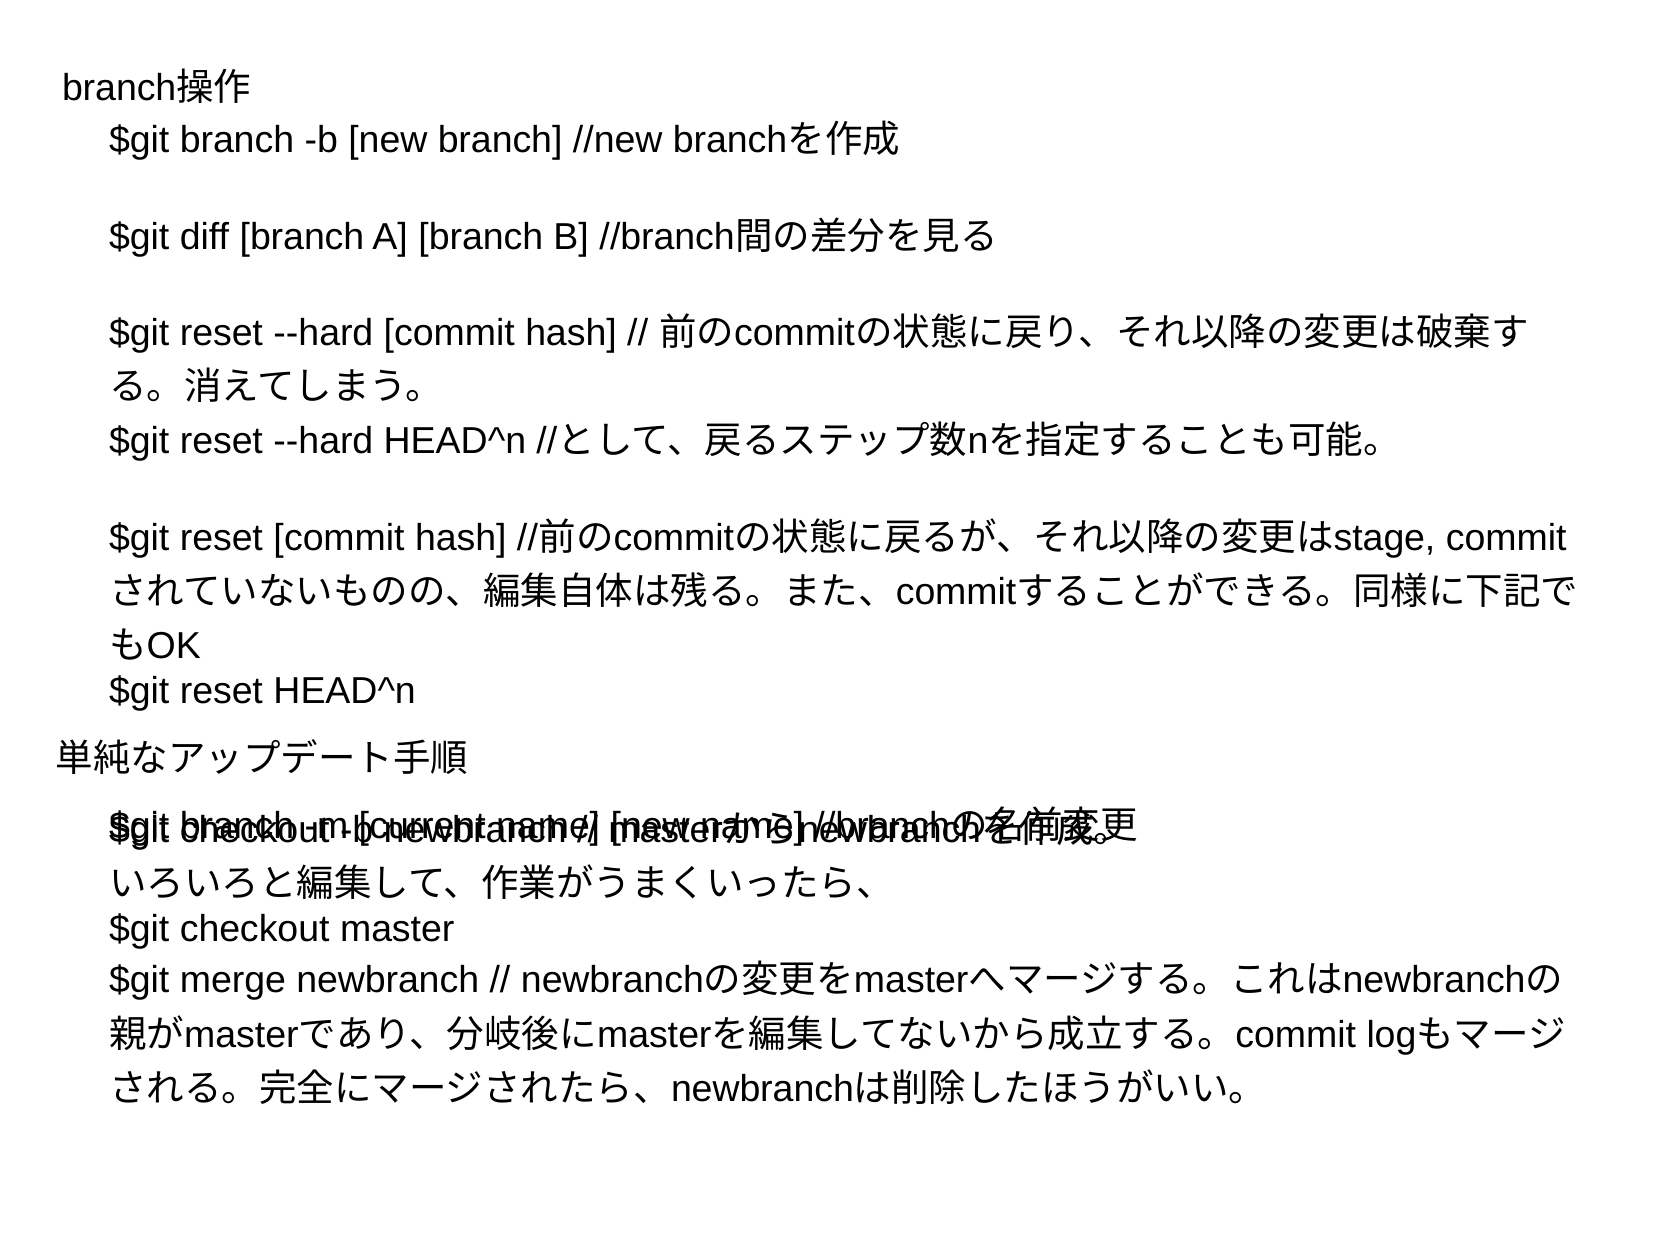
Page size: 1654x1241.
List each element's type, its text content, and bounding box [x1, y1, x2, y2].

text_box $git branch -b [new branch] //new branchを作成 $git diff [branch A] [branch B] //branch間の差分を見る $git reset --hard [commit hash] // 前のcommitの状態に戻り、それ以降の変更は破棄する。消えてしまう。 $git reset --hard HEAD^n //として、戻るステップ数nを指定することも可能。 $git reset [commit hash] //前のcommitの状態に戻るが、それ以降の変更はstage, commitされていないものの、編集自体は残る。また、commitすることができる。同様に下記でもOK $git reset HEAD^n $git branch -m [current name] [new name] //branchの名前変更 [94, 102, 1607, 743]
text_box $git checkout -b newbranch // masterからnewbranchを作成。 いろいろと編集して、作業がうまくいったら、 $git checkout master $git merge newbranch // newbranchの変更をmasterへマージする。これはnewbranchの親がmasterであり、分岐後にmasterを編集してないから成立する。commit logもマージされる。完全にマージされたら、newbranchは削除したほうがいい。 [94, 791, 1607, 1162]
text_box 単純なアップデート手順 [40, 720, 448, 778]
text_box branch操作 [47, 49, 267, 107]
